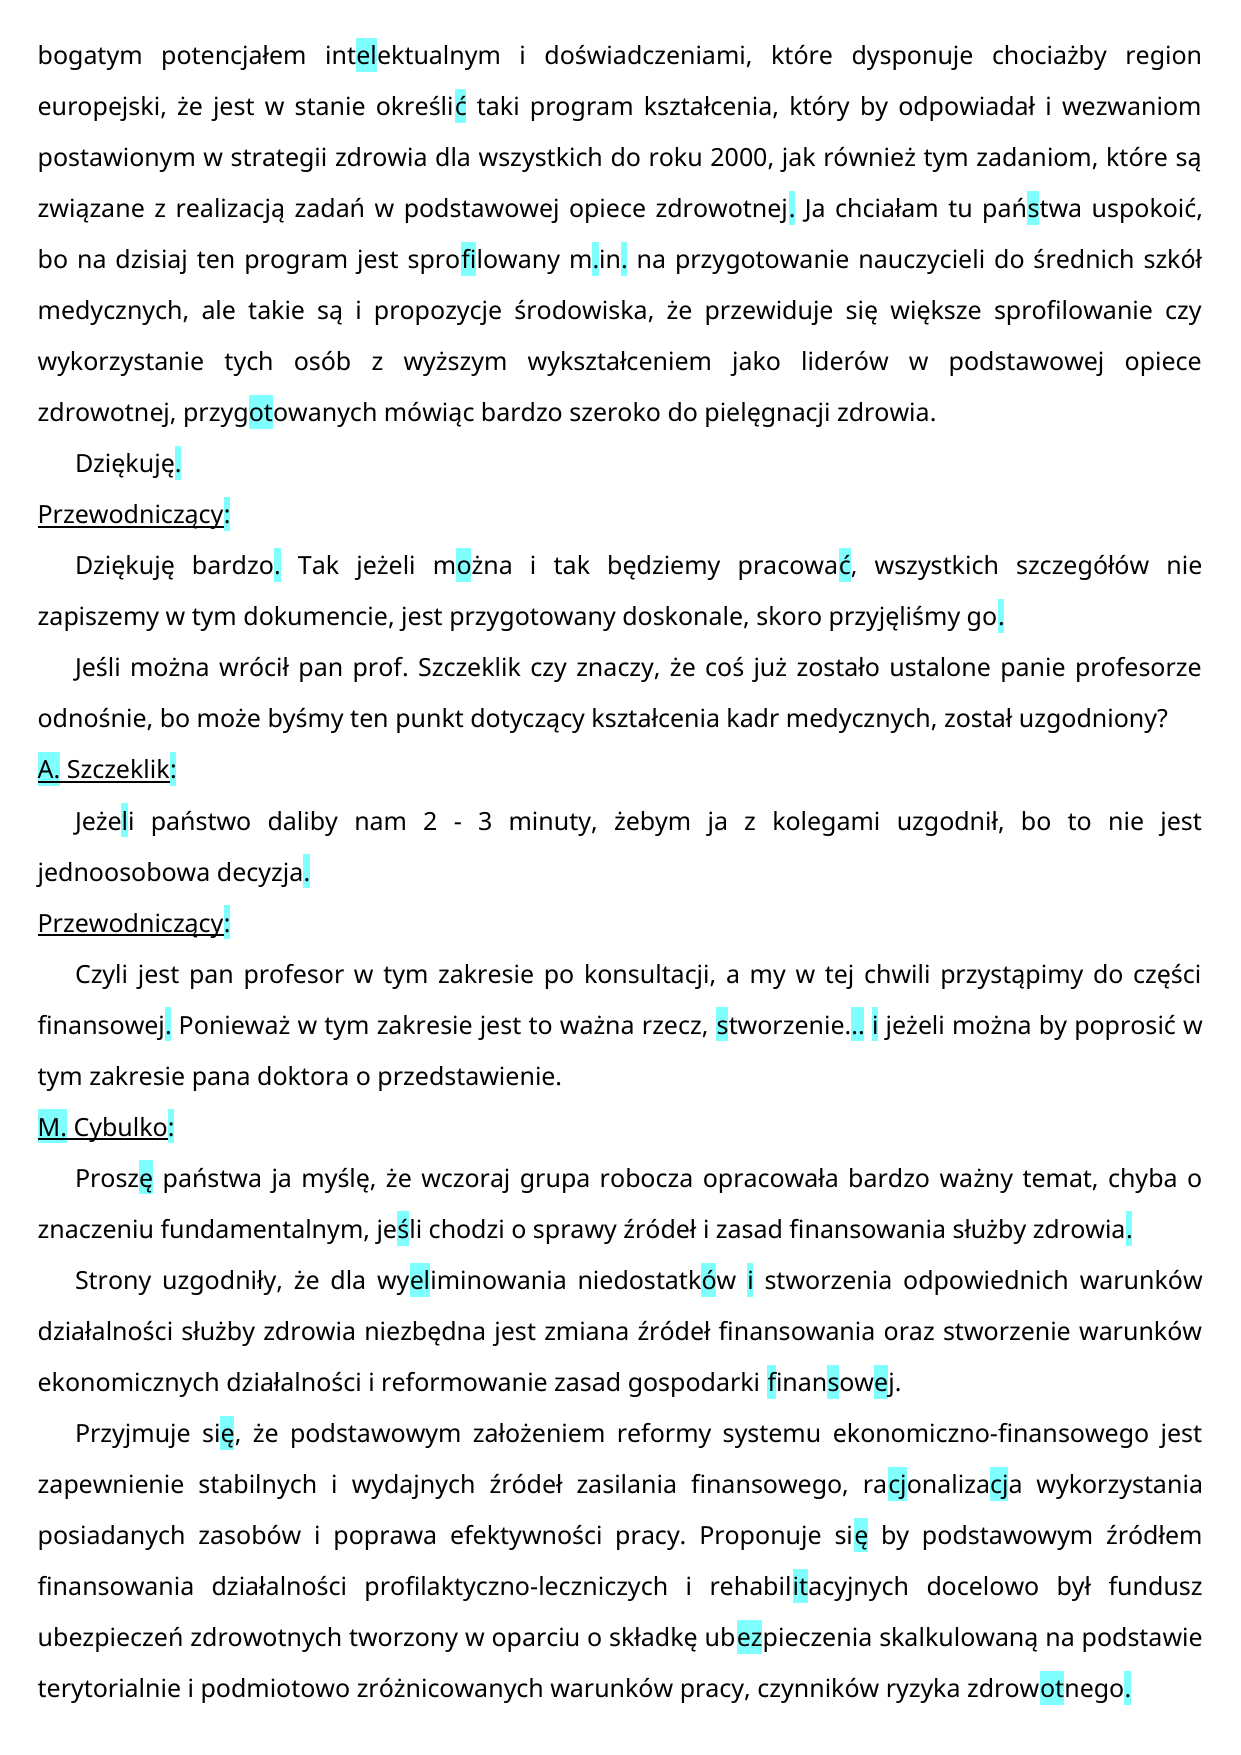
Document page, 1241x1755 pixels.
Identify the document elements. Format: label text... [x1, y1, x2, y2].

text bogatym potencjałem intelektualnym i doświadczeniami, które dysponuje chociażby region europejski, że jest w stanie określić taki program kształcenia, który by odpowiadał i wezwaniom postawionym w strategii zdrowia dla wszystkich do roku 2000, jak również tym zadaniom, które są związane z realizacją zadań w podstawowej opiece zdrowotnej. Ja chciałam tu państwa uspokoić, bo na dzisiaj ten program jest sprofilowany m.in. na przygotowanie nauczycieli do średnich szkół medycznych, ale takie są i propozycje środowiska, że przewiduje się większe sprofilowanie czy wykorzystanie tych osób z wyższym wykształceniem jako liderów w podstawowej opiece zdrowotnej, przygotowanych mówiąc bardzo szeroko do pielęgnacji zdrowia. [37, 37, 1203, 429]
text Przewodniczący: [37, 905, 1203, 939]
text Czyli jest pan profesor w tym zakresie po konsultacji, a my w tej chwili przystąpimy do części finansowej. Ponieważ w tym zakresie jest to ważna rzecz, stworzenie... i jeżeli można by poprosić w tym zakresie pana doktora o przedstawienie. [37, 956, 1203, 1092]
text Dziękuję bardzo. Tak jeżeli można i tak będziemy pracować, wszystkich szczegółów nie zapiszemy w tym dokumencie, jest przygotowany doskonale, skoro przyjęliśmy go. [37, 548, 1203, 633]
text A. Szczeklik: [37, 752, 1203, 786]
text Strony uzgodniły, że dla wyeliminowania niedostatków i stworzenia odpowiednich warunków działalności służby zdrowia niezbędna jest zmiana źródeł finansowania oraz stworzenie warunków ekonomicznych działalności i reformowanie zasad gospodarki finansowej. [37, 1262, 1203, 1399]
text Dziękuję. [37, 446, 1203, 480]
text Przewodniczący: [37, 497, 1203, 531]
text M. Cybulko: [37, 1109, 1203, 1143]
text Jeżeli państwo daliby nam 2 - 3 minuty, żebym ja z kolegami uzgodnił, bo to nie jest jednoosobowa decyzja. [37, 803, 1203, 888]
text Przyjmuje się, że podstawowym założeniem reformy systemu ekonomiczno-finansowego jest zapewnienie stabilnych i wydajnych źródeł zasilania finansowego, racjonalizacja wykorzystania posiadanych zasobów i poprawa efektywności pracy. Proponuje się by podstawowym źródłem finansowania działalności profilaktyczno-leczniczych i rehabilitacyjnych docelowo był fundusz ubezpieczeń zdrowotnych tworzony w oparciu o składkę ubezpieczenia skalkulowaną na podstawie terytorialnie i podmiotowo zróżnicowanych warunków pracy, czynników ryzyka zdrowotnego. [37, 1416, 1203, 1705]
text Proszę państwa ja myślę, że wczoraj grupa robocza opracowała bardzo ważny temat, chyba o znaczeniu fundamentalnym, jeśli chodzi o sprawy źródeł i zasad finansowania służby zdrowia. [37, 1160, 1203, 1246]
text Jeśli można wrócił pan prof. Szczeklik czy znaczy, że coś już zostało ustalone panie profesorze odnośnie, bo może byśmy ten punkt dotyczący kształcenia kadr medycznych, został uzgodniony? [37, 650, 1203, 735]
